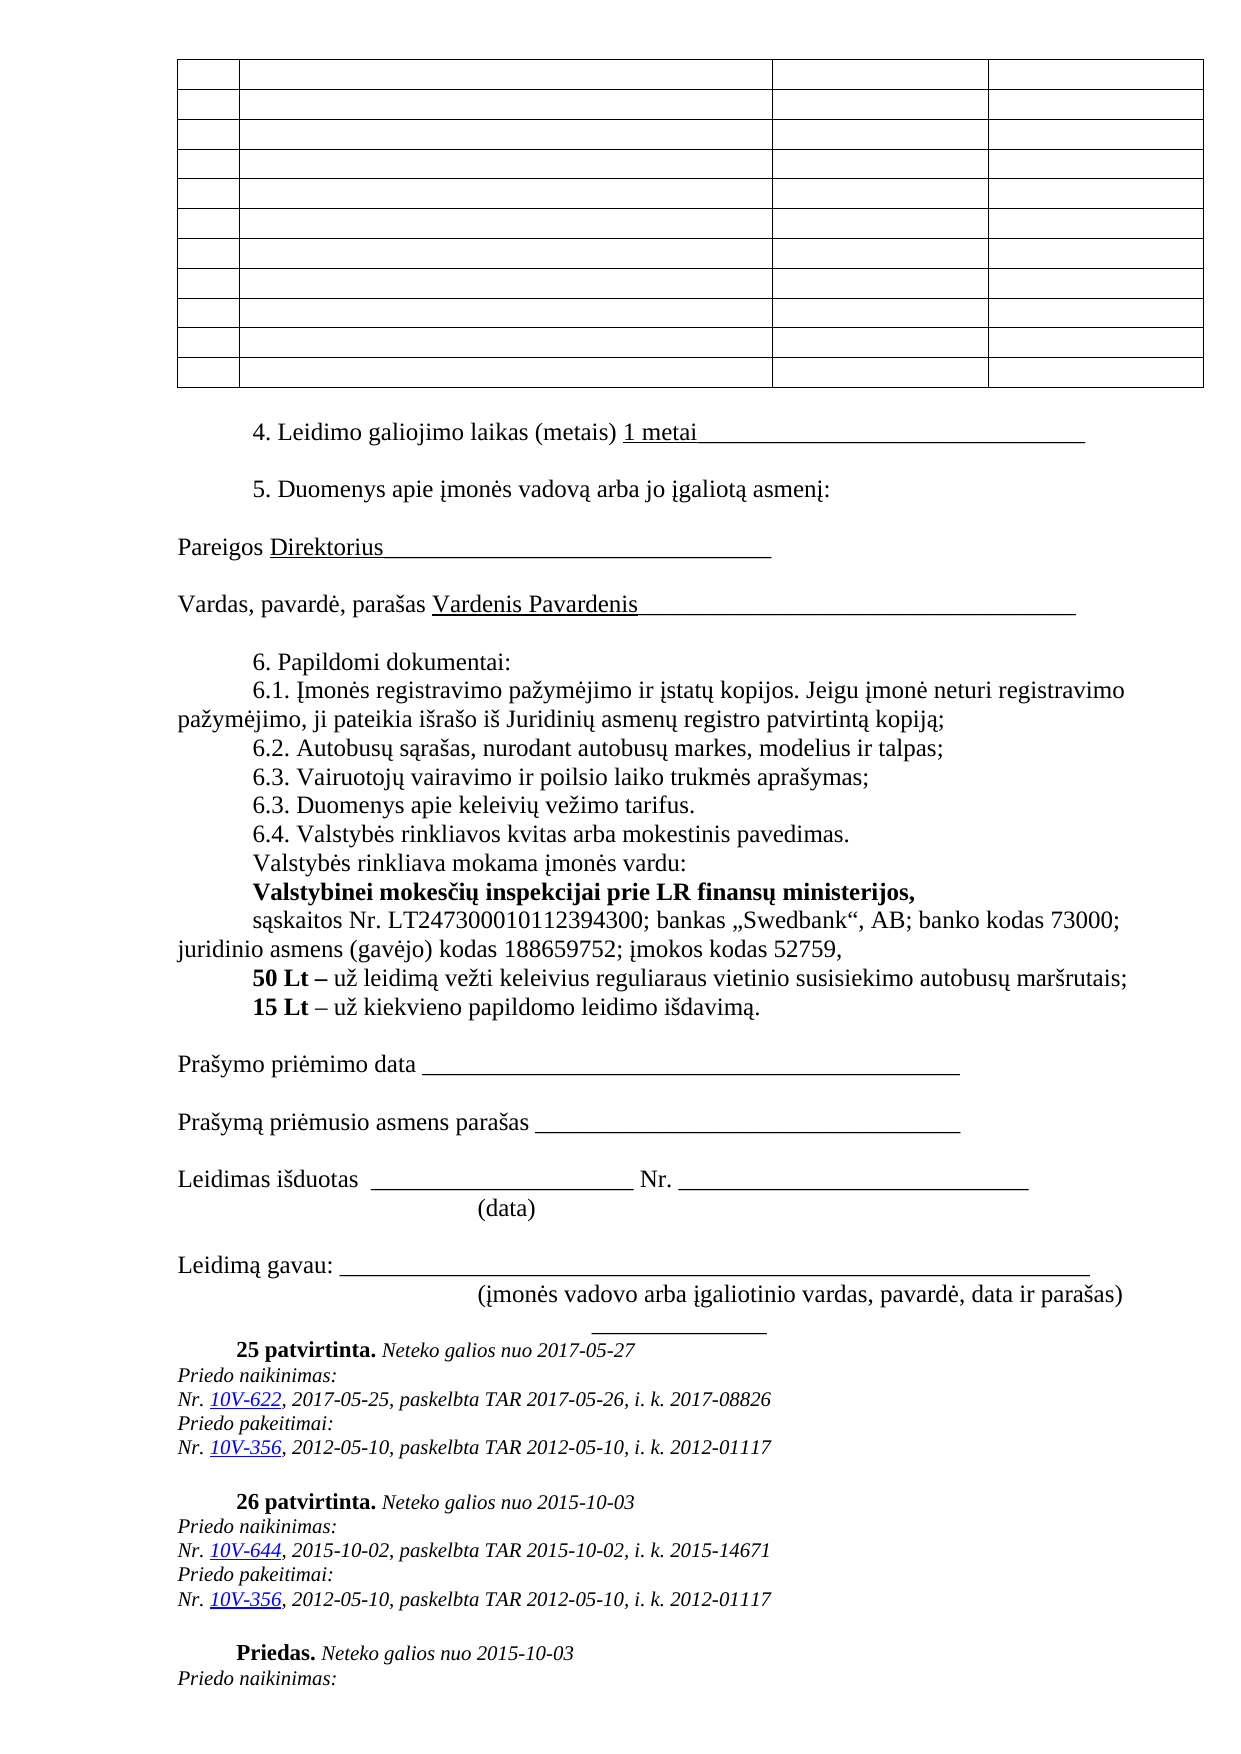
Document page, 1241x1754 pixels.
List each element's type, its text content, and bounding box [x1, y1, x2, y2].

table_cell [240, 269, 772, 297]
text Valstybinei mokesčių inspekcijai prie LR finansų ministerijos, [177, 877, 1181, 905]
text 6. Papildomi dokumentai: [177, 647, 1181, 675]
text 6.3. Duomenys apie keleivių vežimo tarifus. [177, 790, 1181, 819]
text Priedo naikinimas: [177, 1363, 1181, 1387]
text 6.1. Įmonės registravimo pažymėjimo ir įstatų kopijos. Jeigu įmonė neturi registravimo pažymėjimo, ji pateikia išrašo iš Juridinių asmenų registro patvirtintą kopiją; [177, 675, 1181, 733]
table_cell [773, 269, 988, 297]
table_cell [989, 90, 1203, 119]
table_cell [178, 269, 239, 297]
text 5. Duomenys apie įmonės vadovą arba jo įgaliotą asmenį: [177, 474, 1181, 503]
text Nr. 10V-644, 2015-10-02, paskelbta TAR 2015-10-02, i. k. 2015-14671 [177, 1538, 1181, 1562]
table_cell [240, 120, 772, 148]
table_cell [989, 120, 1203, 148]
text Leidimą gavau: ____________________________________________________________ [177, 1250, 1181, 1279]
text Priedo naikinimas: [177, 1514, 1181, 1538]
table_cell [178, 150, 239, 178]
table_cell [989, 209, 1203, 238]
table_cell [989, 328, 1203, 357]
table_cell [178, 299, 239, 327]
table_cell [989, 299, 1203, 327]
text Priedo naikinimas: [177, 1666, 1181, 1690]
table_cell [178, 60, 239, 89]
text sąskaitos Nr. LT247300010112394300; bankas „Swedbank“, AB; banko kodas 73000; juridinio asmens (gavėjo) kodas 188659752; įmokos kodas 52759, [177, 905, 1181, 963]
text Leidimas išduotas _____________________ Nr. ____________________________ [177, 1164, 1181, 1193]
text 26 patvirtinta. Neteko galios nuo 2015-10-03 [177, 1488, 1181, 1514]
text Nr. 10V-622, 2017-05-25, paskelbta TAR 2017-05-26, i. k. 2017-08826 [177, 1387, 1181, 1411]
text Valstybės rinkliava mokama įmonės vardu: [177, 848, 1181, 877]
table_cell [240, 239, 772, 268]
text Nr. 10V-356, 2012-05-10, paskelbta TAR 2012-05-10, i. k. 2012-01117 [177, 1435, 1181, 1459]
table_cell [773, 150, 988, 178]
table_cell [240, 90, 772, 119]
table_cell [773, 358, 988, 387]
table_cell [240, 209, 772, 238]
table_cell [178, 358, 239, 387]
table_cell [178, 209, 239, 238]
table_cell [240, 60, 772, 89]
table_cell [240, 150, 772, 178]
text Nr. 10V-356, 2012-05-10, paskelbta TAR 2012-05-10, i. k. 2012-01117 [177, 1586, 1181, 1611]
table_cell [773, 239, 988, 268]
text Priedo pakeitimai: [177, 1411, 1181, 1435]
text ______________ [177, 1308, 1181, 1337]
text (įmonės vadovo arba įgaliotinio vardas, pavardė, data ir parašas) [402, 1279, 1181, 1308]
table_cell [989, 179, 1203, 208]
text Vardas, pavardė, parašas Vardenis Pavardenis___________________________________ [177, 589, 1181, 618]
text Prašymo priėmimo data ___________________________________________ [177, 1049, 1181, 1078]
table_cell [989, 239, 1203, 268]
text Priedo pakeitimai: [177, 1562, 1181, 1586]
table_cell [773, 179, 988, 208]
text 6.2. Autobusų sąrašas, nurodant autobusų markes, modelius ir talpas; [177, 733, 1181, 762]
table_cell [989, 60, 1203, 89]
table_cell [773, 90, 988, 119]
table_cell [773, 120, 988, 148]
text 6.4. Valstybės rinkliavos kvitas arba mokestinis pavedimas. [177, 819, 1181, 848]
table_cell [773, 209, 988, 238]
table_cell [178, 179, 239, 208]
table_cell [240, 328, 772, 357]
table_cell [178, 90, 239, 119]
text (data) [402, 1193, 1181, 1222]
text 15 Lt – už kiekvieno papildomo leidimo išdavimą. [177, 992, 1181, 1020]
table_cell [773, 328, 988, 357]
text Priedas. Neteko galios nuo 2015-10-03 [177, 1639, 1181, 1666]
table_cell [240, 299, 772, 327]
text 6.3. Vairuotojų vairavimo ir poilsio laiko trukmės aprašymas; [177, 762, 1181, 790]
table_cell [989, 358, 1203, 387]
text 4. Leidimo galiojimo laikas (metais) 1 metai_______________________________ [177, 417, 1181, 445]
table_cell [178, 120, 239, 148]
table_cell [773, 299, 988, 327]
table_cell [989, 269, 1203, 297]
text 50 Lt – už leidimą vežti keleivius reguliaraus vietinio susisiekimo autobusų maršrutais; [177, 963, 1181, 992]
text 25 patvirtinta. Neteko galios nuo 2017-05-27 [177, 1337, 1181, 1363]
text Prašymą priėmusio asmens parašas __________________________________ [177, 1107, 1181, 1135]
table_cell [178, 239, 239, 268]
table_cell [178, 328, 239, 357]
table_cell [773, 60, 988, 89]
table_cell [989, 150, 1203, 178]
table_cell [240, 179, 772, 208]
text Pareigos Direktorius_______________________________ [177, 532, 1181, 560]
table_cell [240, 358, 772, 387]
